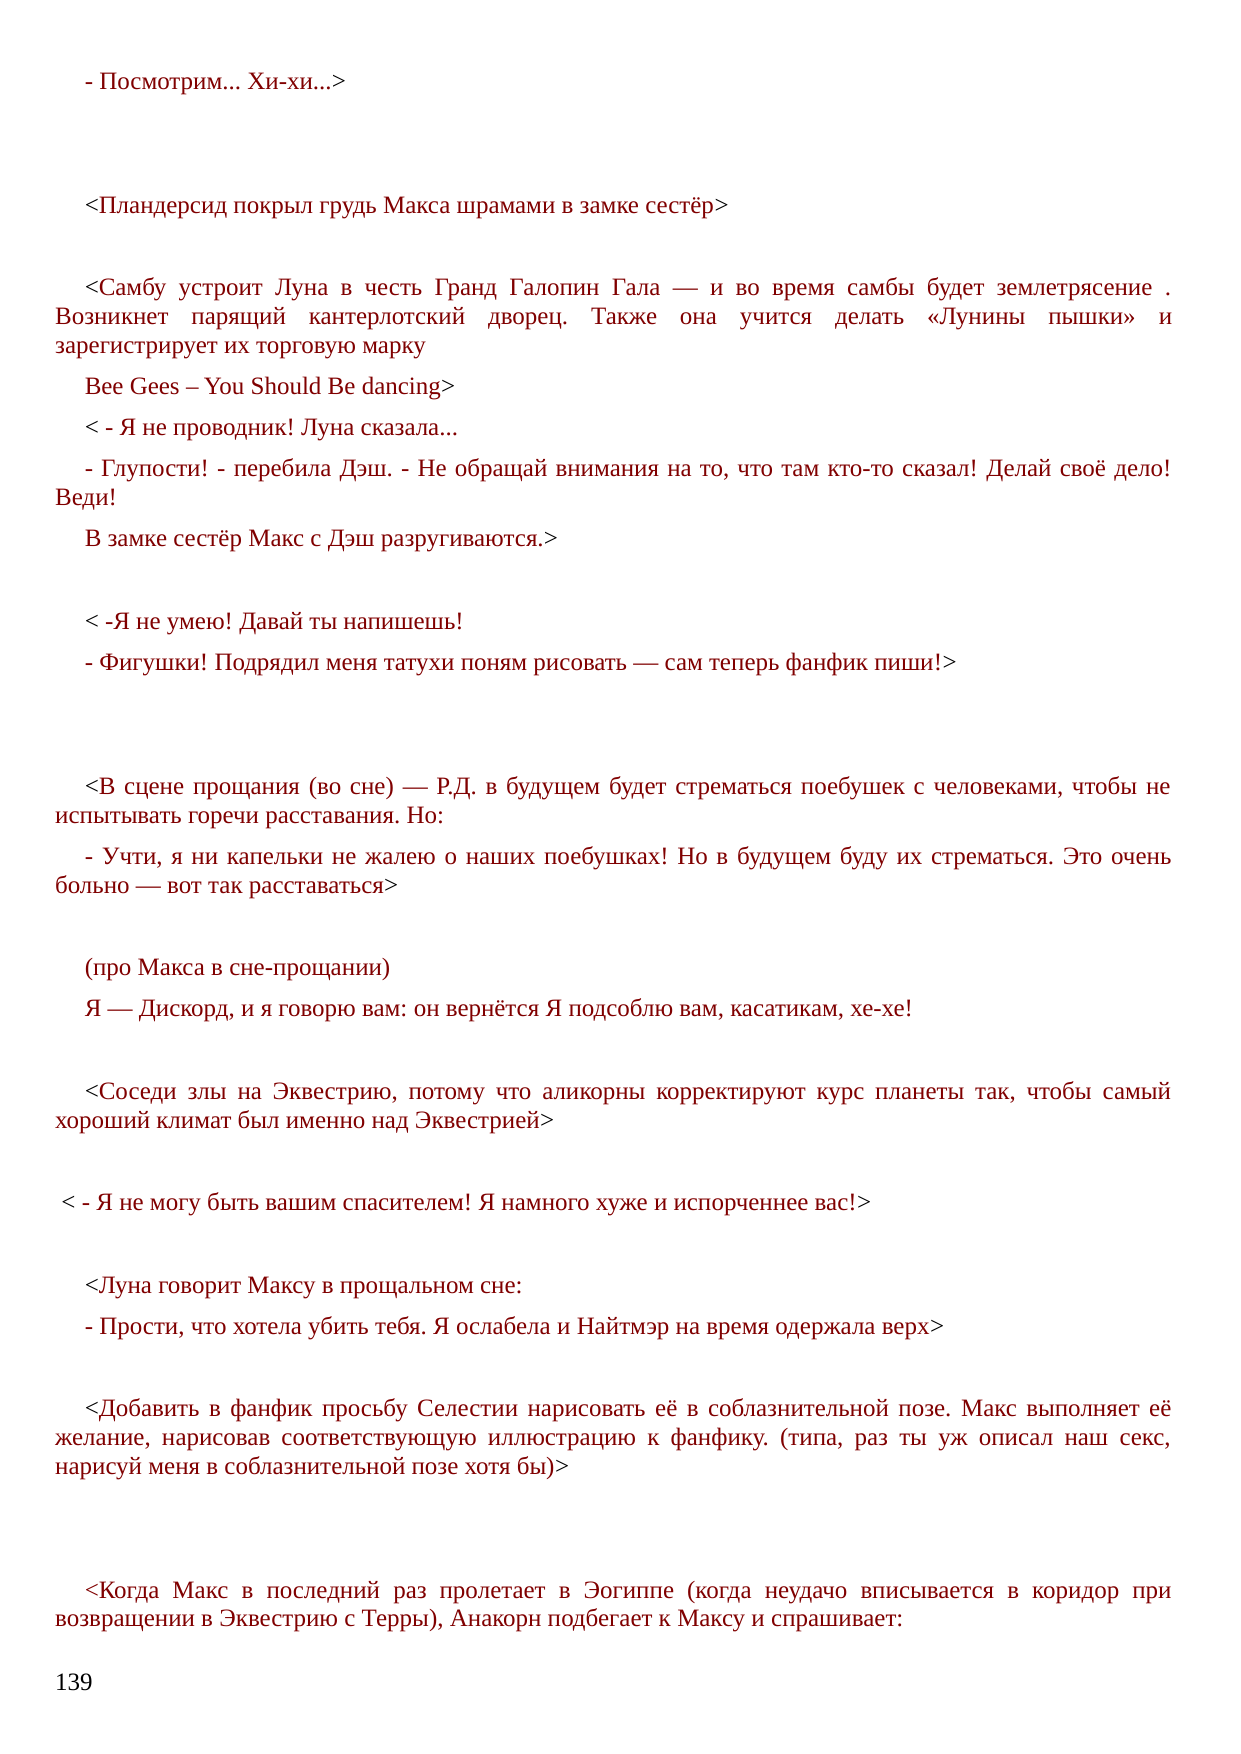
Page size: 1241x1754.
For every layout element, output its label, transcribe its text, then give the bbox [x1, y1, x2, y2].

text - Прости, что хотела убить тебя. Я ослабела и Найтмэр на время одержала верх> [55, 1311, 1173, 1340]
text <В сцене прощания (во сне) — Р.Д. в будущем будет стрематься поебушек с человеками, чтобы не испытывать горечи расставания. Но: [55, 771, 1173, 828]
text - Учти, я ни капельки не жалею о наших поебушках! Но в будущем буду их стрематься. Это очень больно — вот так расставаться> [55, 841, 1173, 898]
text - Глупости! - перебила Дэш. - Не обращай внимания на то, что там кто-то сказал! Делай своё дело! Веди! [55, 453, 1173, 511]
text (про Макса в сне-прощании) [55, 952, 1173, 981]
text <Самбу устроит Луна в честь Гранд Галопин Гала — и во время самбы будет землетрясение . Возникнет парящий кантерлотский дворец. Также она учится делать «Лунины пышки» и зарегистрирует их торговую марку [55, 272, 1173, 358]
text <Соседи злы на Эквестрию, потому что аликорны корректируют курс планеты так, чтобы самый хороший климат был именно над Эквестрией> [55, 1076, 1173, 1133]
text <Луна говорит Максу в прощальном сне: [55, 1270, 1173, 1298]
text В замке сестёр Макс с Дэш разругиваются.> [55, 523, 1173, 552]
text < - Я не проводник! Луна сказала... [55, 412, 1173, 441]
text < -Я не умею! Давай ты напишешь! [55, 606, 1173, 635]
text Bee Gees – You Should Be dancing> [55, 371, 1173, 400]
text <Добавить в фанфик просьбу Селестии нарисовать её в соблазнительной позе. Макс выполняет её желание, нарисовав соответствующую иллюстрацию к фанфику. (типа, раз ты уж описал наш секс, нарисуй меня в соблазнительной позе хотя бы)> [55, 1393, 1173, 1480]
text <Пландерсид покрыл грудь Макса шрамами в замке сестёр> [55, 190, 1173, 218]
text Я — Дискорд, и я говорю вам: он вернётся Я подсоблю вам, касатикам, хе-хе! [55, 993, 1173, 1022]
text < - Я не могу быть вашим спасителем! Я намного хуже и испорченнее вас!> [55, 1187, 1173, 1216]
text <Когда Макс в последний раз пролетает в Эогиппе (когда неудачо вписывается в коридор при возвращении в Эквестрию с Терры), Анакорн подбегает к Максу и спрашивает: [55, 1575, 1173, 1632]
text - Фигушки! Подрядил меня татухи поням рисовать — сам теперь фанфик пиши!> [55, 647, 1173, 676]
text - Посмотрим... Хи-хи...> [55, 66, 1173, 95]
